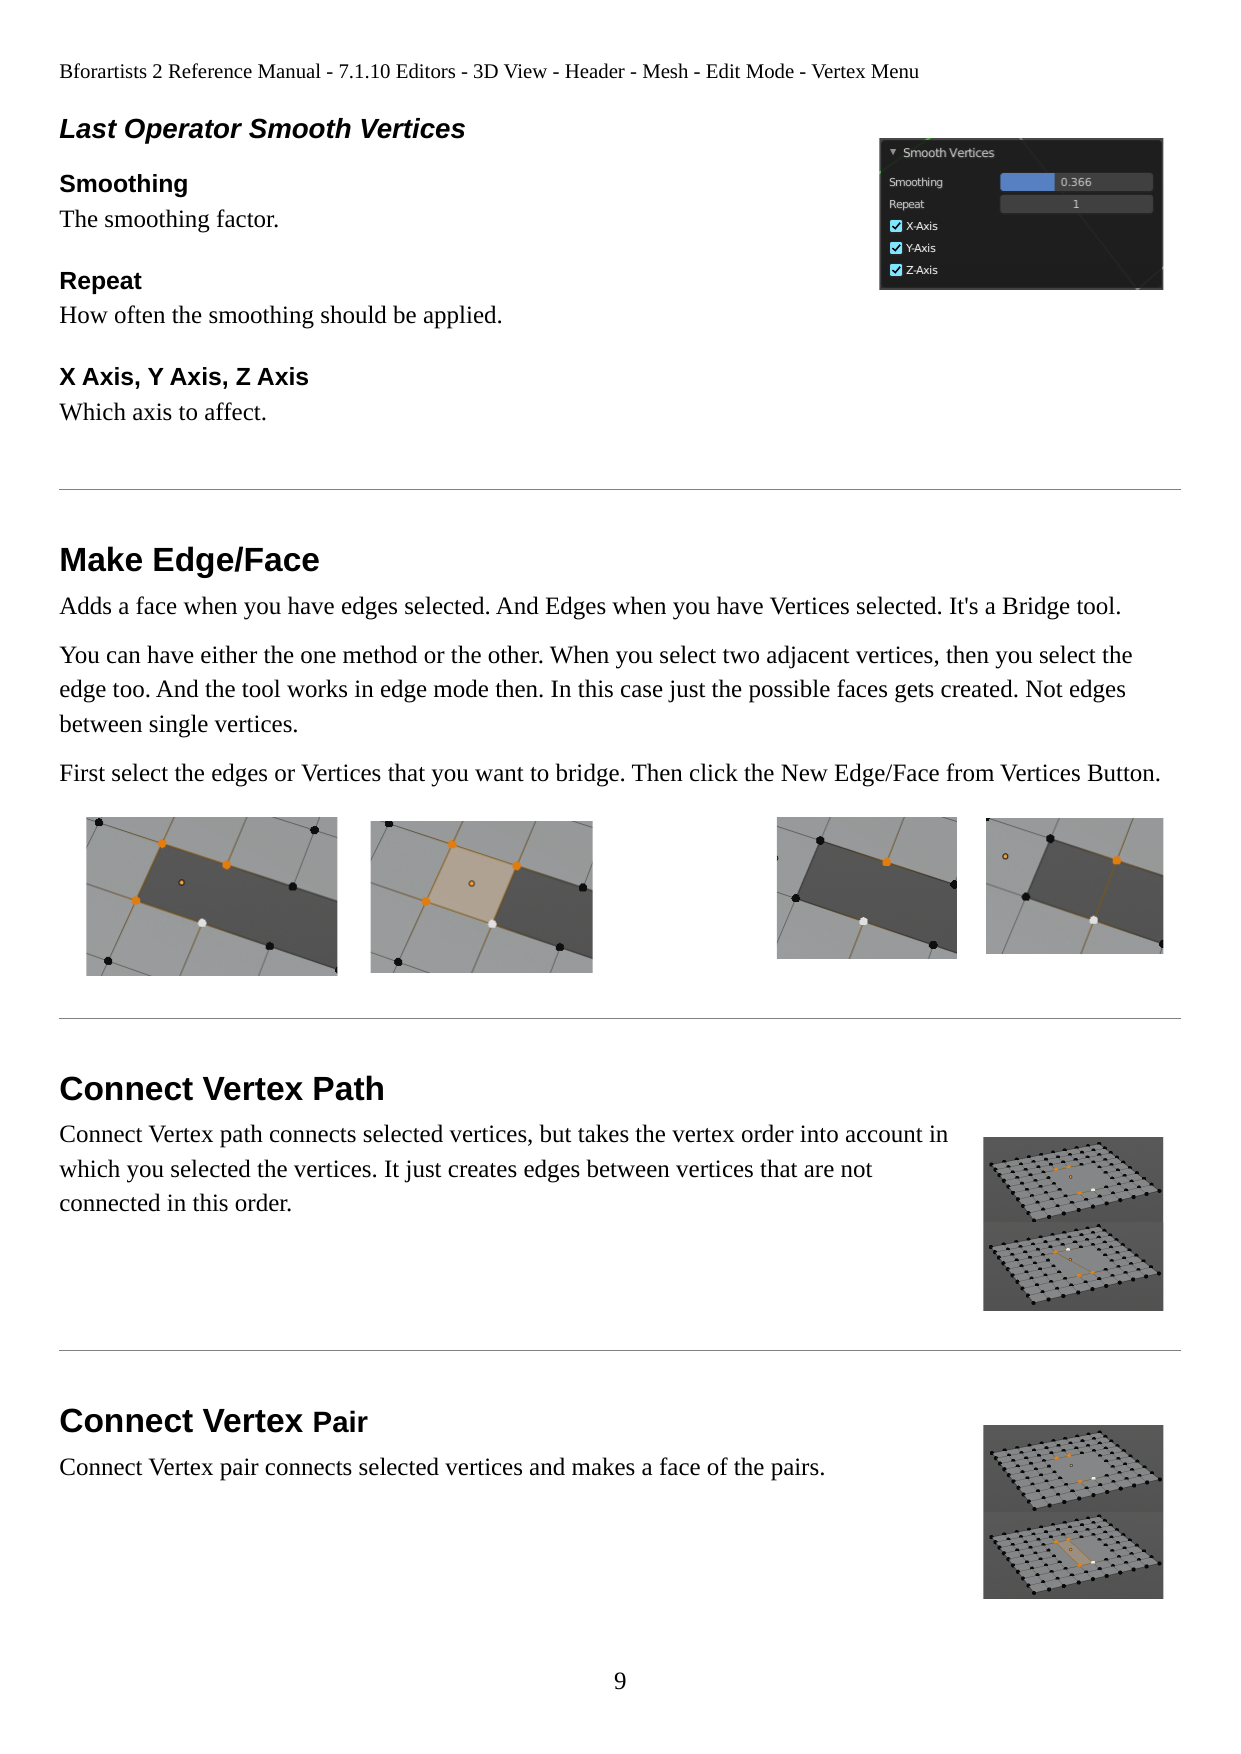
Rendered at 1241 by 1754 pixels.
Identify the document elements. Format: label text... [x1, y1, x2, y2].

subtitle Connect Vertex Pair [59, 1401, 1181, 1439]
picture [879, 138, 1164, 290]
subtitle Smoothing [59, 169, 879, 198]
subtitle Last Operator Smooth Vertices [59, 113, 1181, 144]
picture [986, 818, 1164, 954]
text First select the edges or Vertices that you want to bridge. Then click the New Edge/Face from Vertices Button. [59, 758, 1181, 787]
picture [370, 821, 593, 973]
text Connect Vertex path connects selected vertices, but takes the vertex order into account in which you selected the vertices. It just creates edges between vertices that are not connected in this order. [59, 1119, 1181, 1217]
text Connect Vertex pair connects selected vertices and makes a face of the pairs. [59, 1452, 983, 1481]
text The smoothing factor. [59, 204, 879, 233]
picture [776, 817, 957, 959]
text You can have either the one method or the other. When you select two adjacent vertices, then you select the edge too. And the tool works in edge mode then. In this case just the possible faces gets created. Not edges between single vertices. [59, 640, 1181, 738]
text Adds a face when you have edges selected. And Edges when you have Vertices selected. It's a Bridge tool. [59, 591, 1181, 620]
text [1164, 204, 1181, 233]
picture [983, 1425, 1164, 1599]
text How often the smoothing should be applied. [59, 301, 1181, 329]
picture [86, 817, 338, 976]
subtitle X Axis, Y Axis, Z Axis [59, 362, 1181, 391]
text Which axis to affect. [59, 397, 1181, 426]
subtitle Repeat [59, 266, 1181, 294]
subtitle Connect Vertex Path [59, 1068, 1181, 1107]
picture [983, 1137, 1164, 1311]
subtitle Make Edge/Face [59, 540, 1181, 578]
subtitle [1164, 169, 1181, 198]
